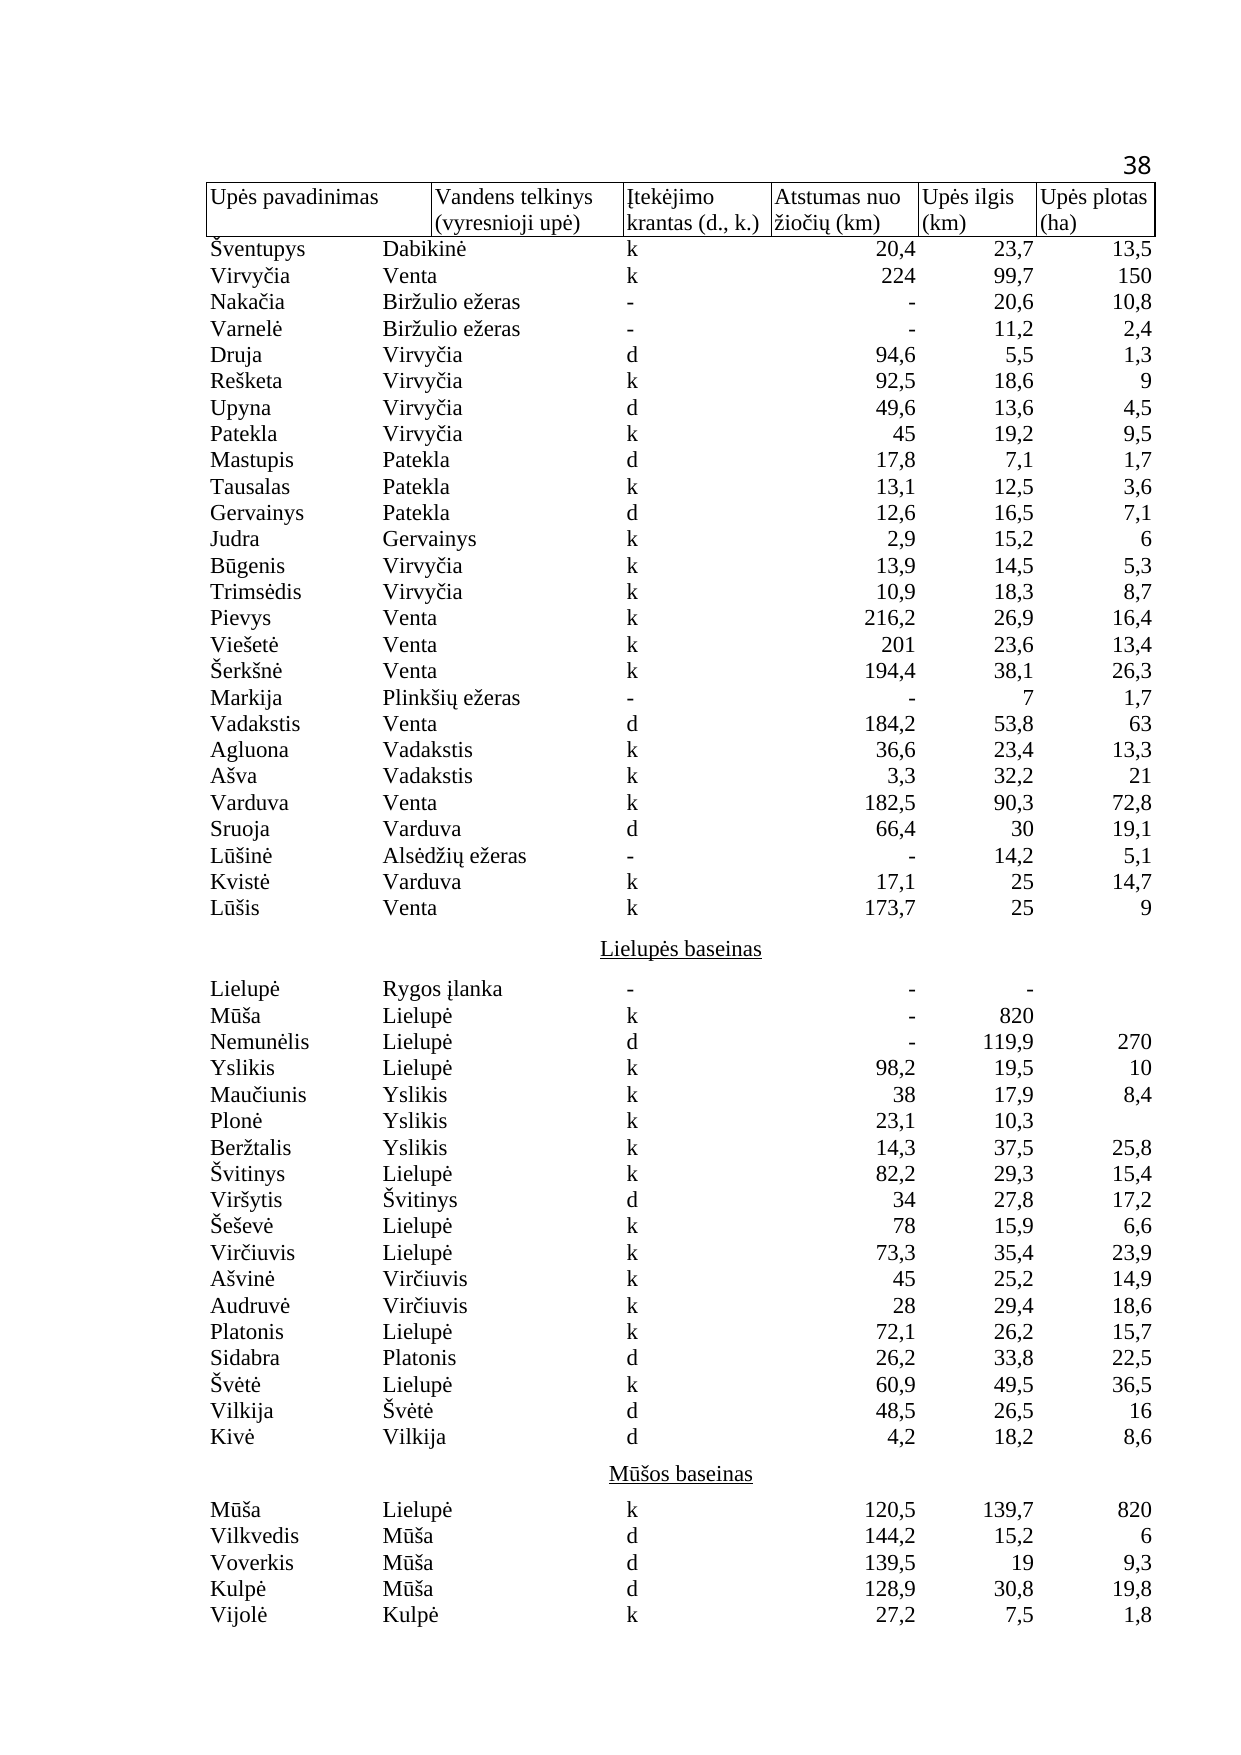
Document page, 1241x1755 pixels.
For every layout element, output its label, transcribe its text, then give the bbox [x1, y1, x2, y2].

table_cell 6 [1037, 1522, 1155, 1549]
table_header Upės ilgis (km) [919, 183, 1036, 236]
table_cell [1037, 975, 1155, 1002]
table_cell Virvyčia [379, 341, 623, 367]
table_cell 11,2 [919, 315, 1037, 341]
table_cell 28 [771, 1292, 919, 1318]
table_cell 216,2 [771, 605, 919, 631]
table_cell 13,6 [919, 394, 1037, 420]
table_cell k [623, 1601, 771, 1628]
table_cell Kulpė [207, 1575, 379, 1601]
table_cell 36,6 [771, 736, 919, 763]
table_cell k [623, 1265, 771, 1292]
table_cell Biržulio ežeras [379, 288, 623, 314]
table_cell - [623, 315, 771, 341]
table_cell 17,1 [771, 868, 919, 894]
table_cell 78 [771, 1213, 919, 1239]
table_cell d [623, 1424, 771, 1450]
table_cell 173,7 [771, 894, 919, 921]
table_cell k [623, 367, 771, 394]
table_cell Varduva [379, 815, 623, 842]
table_cell Gervainys [207, 499, 379, 525]
table_cell 25,2 [919, 1265, 1037, 1292]
table_cell 14,2 [919, 842, 1037, 868]
table_cell Virvyčia [207, 262, 379, 288]
table_cell 139,7 [919, 1496, 1037, 1522]
table_cell Šerkšnė [207, 657, 379, 683]
table_cell 23,7 [919, 237, 1037, 262]
table_cell 201 [771, 631, 919, 657]
table_cell k [623, 262, 771, 288]
table_cell Virvyčia [379, 420, 623, 446]
table_cell Vilkija [207, 1397, 379, 1423]
table_cell 19 [919, 1549, 1037, 1575]
table_cell Mūša [379, 1575, 623, 1601]
table_cell Mūša [379, 1549, 623, 1575]
table_cell 19,8 [1037, 1575, 1155, 1601]
table_cell Virvyčia [379, 578, 623, 604]
table_cell 35,4 [919, 1239, 1037, 1265]
table_cell Yslikis [207, 1055, 379, 1081]
table_cell 18,6 [919, 367, 1037, 394]
table_cell - [919, 975, 1037, 1002]
table_cell Patekla [379, 473, 623, 499]
table_cell 144,2 [771, 1522, 919, 1549]
table_cell Mastupis [207, 446, 379, 473]
table_cell 13,3 [1037, 736, 1155, 763]
table_cell Dabikinė [379, 237, 623, 262]
table_cell 270 [1037, 1028, 1155, 1054]
table_cell 92,5 [771, 367, 919, 394]
table_cell Venta [379, 605, 623, 631]
table_cell 8,4 [1037, 1081, 1155, 1107]
table_cell - [771, 1028, 919, 1054]
table_header Upės pavadinimas [207, 183, 431, 236]
table_cell 7,1 [1037, 499, 1155, 525]
table_cell Viršytis [207, 1186, 379, 1213]
table_cell 26,9 [919, 605, 1037, 631]
table_cell Būgenis [207, 552, 379, 578]
table_cell 38,1 [919, 657, 1037, 683]
table_cell Švitinys [379, 1186, 623, 1213]
table_cell Varduva [207, 789, 379, 815]
table_cell 15,4 [1037, 1160, 1155, 1186]
table_cell 14,7 [1037, 868, 1155, 894]
table_cell Mūša [207, 1002, 379, 1028]
table_cell 16 [1037, 1397, 1155, 1423]
table_cell k [623, 1002, 771, 1028]
table_cell k [623, 578, 771, 604]
table_cell k [623, 868, 771, 894]
table_cell k [623, 473, 771, 499]
table_cell Platonis [379, 1344, 623, 1371]
table_cell Lielupė [379, 1002, 623, 1028]
table_cell - [623, 975, 771, 1002]
table_cell Lielupė [379, 1239, 623, 1265]
table_cell d [623, 394, 771, 420]
table_cell 37,5 [919, 1134, 1037, 1160]
table_cell 30 [919, 815, 1037, 842]
table_cell k [623, 1292, 771, 1318]
table_cell Lielupės baseinas [207, 921, 1155, 975]
table_cell 1,7 [1037, 446, 1155, 473]
table_cell 120,5 [771, 1496, 919, 1522]
table_cell 90,3 [919, 789, 1037, 815]
table_cell 10,8 [1037, 288, 1155, 314]
table_cell k [623, 1318, 771, 1344]
table_cell 7 [919, 684, 1037, 710]
table_cell 4,5 [1037, 394, 1155, 420]
table_cell Nakačia [207, 288, 379, 314]
table_cell Kvistė [207, 868, 379, 894]
table_cell 16,4 [1037, 605, 1155, 631]
table_cell 10,9 [771, 578, 919, 604]
table_cell 8,7 [1037, 578, 1155, 604]
table_cell Virčiuvis [207, 1239, 379, 1265]
table_cell 66,4 [771, 815, 919, 842]
table_header Vandens telkinys (vyresnioji upė) [432, 183, 623, 236]
table_cell 15,7 [1037, 1318, 1155, 1344]
table_cell 5,1 [1037, 842, 1155, 868]
table_cell 5,3 [1037, 552, 1155, 578]
table_cell Gervainys [379, 525, 623, 552]
table_cell 26,3 [1037, 657, 1155, 683]
table_cell 36,5 [1037, 1371, 1155, 1397]
table_cell 25 [919, 894, 1037, 921]
table_cell Varduva [379, 868, 623, 894]
table_cell 3,3 [771, 763, 919, 789]
table_cell k [623, 525, 771, 552]
table_cell Tausalas [207, 473, 379, 499]
table_cell 224 [771, 262, 919, 288]
table_cell 49,6 [771, 394, 919, 420]
table_cell - [771, 684, 919, 710]
table_cell d [623, 1397, 771, 1423]
table_cell Lūšis [207, 894, 379, 921]
table_cell 13,9 [771, 552, 919, 578]
table_cell k [623, 1107, 771, 1133]
table_cell k [623, 1055, 771, 1081]
table_cell k [623, 631, 771, 657]
table_cell 14,9 [1037, 1265, 1155, 1292]
table_cell Lielupė [379, 1371, 623, 1397]
table_cell 9 [1037, 894, 1155, 921]
table_cell 9 [1037, 367, 1155, 394]
table_cell Šeševė [207, 1213, 379, 1239]
table_cell Patekla [379, 446, 623, 473]
table_cell d [623, 1575, 771, 1601]
table_cell Nemunėlis [207, 1028, 379, 1054]
table_cell Virvyčia [379, 552, 623, 578]
table_cell k [623, 420, 771, 446]
table_cell 150 [1037, 262, 1155, 288]
table_cell 48,5 [771, 1397, 919, 1423]
table_cell Švitinys [207, 1160, 379, 1186]
table_cell k [623, 237, 771, 262]
table_cell - [623, 684, 771, 710]
table_cell 2,4 [1037, 315, 1155, 341]
table_cell Lielupė [379, 1055, 623, 1081]
table_cell - [771, 1002, 919, 1028]
table_cell - [623, 842, 771, 868]
table_cell Viešetė [207, 631, 379, 657]
table_cell 73,3 [771, 1239, 919, 1265]
table_cell 63 [1037, 710, 1155, 736]
table_cell Kulpė [379, 1601, 623, 1628]
table_cell - [771, 315, 919, 341]
table_cell Trimsėdis [207, 578, 379, 604]
table_cell 194,4 [771, 657, 919, 683]
table_cell 14,5 [919, 552, 1037, 578]
table_cell 10 [1037, 1055, 1155, 1081]
table_cell Vadakstis [207, 710, 379, 736]
table_cell 26,2 [771, 1344, 919, 1371]
table_cell 119,9 [919, 1028, 1037, 1054]
table_cell 20,4 [771, 237, 919, 262]
table_cell 16,5 [919, 499, 1037, 525]
table_cell Varnelė [207, 315, 379, 341]
table_cell Yslikis [379, 1134, 623, 1160]
table_cell 26,5 [919, 1397, 1037, 1423]
table_cell 13,5 [1037, 237, 1155, 262]
table_cell Venta [379, 657, 623, 683]
table_cell - [771, 288, 919, 314]
table_cell k [623, 657, 771, 683]
table_cell [1037, 1002, 1155, 1028]
table_cell d [623, 710, 771, 736]
table_cell Plinkšių ežeras [379, 684, 623, 710]
table_cell Yslikis [379, 1081, 623, 1107]
table_cell 53,8 [919, 710, 1037, 736]
table_cell 82,2 [771, 1160, 919, 1186]
table_cell 30,8 [919, 1575, 1037, 1601]
table_cell 15,2 [919, 1522, 1037, 1549]
table_cell Lielupė [379, 1213, 623, 1239]
table_cell Venta [379, 631, 623, 657]
table_cell d [623, 446, 771, 473]
table_cell 23,4 [919, 736, 1037, 763]
table_cell 99,7 [919, 262, 1037, 288]
table_cell Vadakstis [379, 763, 623, 789]
table_cell 45 [771, 1265, 919, 1292]
table_cell 32,2 [919, 763, 1037, 789]
table_cell k [623, 605, 771, 631]
table_cell Alsėdžių ežeras [379, 842, 623, 868]
table_cell k [623, 1371, 771, 1397]
table_cell Lielupė [379, 1160, 623, 1186]
table_cell 1,7 [1037, 684, 1155, 710]
table_cell d [623, 499, 771, 525]
table_cell Virčiuvis [379, 1265, 623, 1292]
table_cell 38 [771, 1081, 919, 1107]
table_cell 820 [1037, 1496, 1155, 1522]
table_cell 7,5 [919, 1601, 1037, 1628]
table_cell Judra [207, 525, 379, 552]
table_cell Maučiunis [207, 1081, 379, 1107]
table_cell d [623, 1028, 771, 1054]
table_cell k [623, 1213, 771, 1239]
table_cell 19,5 [919, 1055, 1037, 1081]
table_cell 820 [919, 1002, 1037, 1028]
table_cell Venta [379, 710, 623, 736]
table_cell Plonė [207, 1107, 379, 1133]
table_cell Platonis [207, 1318, 379, 1344]
table_cell - [771, 975, 919, 1002]
table_cell Voverkis [207, 1549, 379, 1575]
table_cell 10,3 [919, 1107, 1037, 1133]
table_cell d [623, 1344, 771, 1371]
table_cell 13,1 [771, 473, 919, 499]
table_cell Švėtė [207, 1371, 379, 1397]
table_cell 12,5 [919, 473, 1037, 499]
table_cell 7,1 [919, 446, 1037, 473]
table_cell Šventupys [207, 237, 379, 262]
table_cell Agluona [207, 736, 379, 763]
table_cell Lielupė [379, 1028, 623, 1054]
table_cell 26,2 [919, 1318, 1037, 1344]
table_cell Lielupė [379, 1496, 623, 1522]
table_cell 72,1 [771, 1318, 919, 1344]
table_cell 9,3 [1037, 1549, 1155, 1575]
table_cell [1037, 1107, 1155, 1133]
table_cell Mūša [207, 1496, 379, 1522]
table_cell 139,5 [771, 1549, 919, 1575]
table_cell d [623, 1522, 771, 1549]
table_cell 15,2 [919, 525, 1037, 552]
table_cell k [623, 1134, 771, 1160]
table_cell Sruoja [207, 815, 379, 842]
table_cell Upyna [207, 394, 379, 420]
table_cell 23,6 [919, 631, 1037, 657]
table_cell 12,6 [771, 499, 919, 525]
table_cell k [623, 736, 771, 763]
table_cell k [623, 1081, 771, 1107]
table_cell Lielupė [207, 975, 379, 1002]
table_cell 184,2 [771, 710, 919, 736]
table_cell Venta [379, 894, 623, 921]
table_cell 72,8 [1037, 789, 1155, 815]
table_cell Markija [207, 684, 379, 710]
table_cell Beržtalis [207, 1134, 379, 1160]
table_cell Lielupė [379, 1318, 623, 1344]
table_cell Sidabra [207, 1344, 379, 1371]
table_cell 6 [1037, 525, 1155, 552]
table_cell Venta [379, 789, 623, 815]
table_cell 1,8 [1037, 1601, 1155, 1628]
table_cell Yslikis [379, 1107, 623, 1133]
table_cell Vadakstis [379, 736, 623, 763]
table_cell Patekla [379, 499, 623, 525]
table_cell Virčiuvis [379, 1292, 623, 1318]
table_cell Ašvinė [207, 1265, 379, 1292]
table_cell 98,2 [771, 1055, 919, 1081]
table_cell 19,1 [1037, 815, 1155, 842]
table_cell 13,4 [1037, 631, 1155, 657]
table_header Atstumas nuo žiočių (km) [772, 183, 918, 236]
table_cell 25,8 [1037, 1134, 1155, 1160]
table_cell k [623, 789, 771, 815]
table_cell 25 [919, 868, 1037, 894]
table_cell Rygos įlanka [379, 975, 623, 1002]
table_cell Druja [207, 341, 379, 367]
table_header Įtekėjimo krantas (d., k.) [624, 183, 771, 236]
table_cell Švėtė [379, 1397, 623, 1423]
table_cell 18,6 [1037, 1292, 1155, 1318]
table_cell d [623, 815, 771, 842]
table_cell Virvyčia [379, 394, 623, 420]
table_cell 2,9 [771, 525, 919, 552]
table_cell 29,3 [919, 1160, 1037, 1186]
table_cell 1,3 [1037, 341, 1155, 367]
table_cell 19,2 [919, 420, 1037, 446]
table_cell 18,2 [919, 1424, 1037, 1450]
table_cell Lūšinė [207, 842, 379, 868]
table_cell 8,6 [1037, 1424, 1155, 1450]
table_cell Vijolė [207, 1601, 379, 1628]
table_cell 23,9 [1037, 1239, 1155, 1265]
table_cell 9,5 [1037, 420, 1155, 446]
table_cell k [623, 894, 771, 921]
table_cell Kivė [207, 1424, 379, 1450]
table_cell 6,6 [1037, 1213, 1155, 1239]
table_cell 22,5 [1037, 1344, 1155, 1371]
table_cell 20,6 [919, 288, 1037, 314]
table_cell d [623, 341, 771, 367]
table_header Upės plotas (ha) [1037, 183, 1154, 236]
table_cell 128,9 [771, 1575, 919, 1601]
table_cell 49,5 [919, 1371, 1037, 1397]
table_cell Vilkija [379, 1424, 623, 1450]
table_cell 14,3 [771, 1134, 919, 1160]
table_cell 3,6 [1037, 473, 1155, 499]
table_cell d [623, 1186, 771, 1213]
table_cell 182,5 [771, 789, 919, 815]
table_cell 27,2 [771, 1601, 919, 1628]
table_cell 60,9 [771, 1371, 919, 1397]
table_cell 27,8 [919, 1186, 1037, 1213]
table_cell Mūšos baseinas [207, 1450, 1155, 1496]
table_cell d [623, 1549, 771, 1575]
table_cell Mūša [379, 1522, 623, 1549]
table_cell Rešketa [207, 367, 379, 394]
table_cell k [623, 552, 771, 578]
table_cell k [623, 1496, 771, 1522]
table_cell Patekla [207, 420, 379, 446]
table_cell Venta [379, 262, 623, 288]
table_cell Vilkvedis [207, 1522, 379, 1549]
table_cell 15,9 [919, 1213, 1037, 1239]
table_cell 21 [1037, 763, 1155, 789]
table_cell Ašva [207, 763, 379, 789]
table_cell 17,9 [919, 1081, 1037, 1107]
table_cell Audruvė [207, 1292, 379, 1318]
table_cell 17,2 [1037, 1186, 1155, 1213]
table_cell 17,8 [771, 446, 919, 473]
table_cell 33,8 [919, 1344, 1037, 1371]
table_cell Virvyčia [379, 367, 623, 394]
table_cell 5,5 [919, 341, 1037, 367]
table_cell Biržulio ežeras [379, 315, 623, 341]
table_cell 23,1 [771, 1107, 919, 1133]
table_cell 94,6 [771, 341, 919, 367]
table_cell Pievys [207, 605, 379, 631]
table_cell 18,3 [919, 578, 1037, 604]
table_cell k [623, 1160, 771, 1186]
table_cell - [623, 288, 771, 314]
table_cell k [623, 763, 771, 789]
table_cell 4,2 [771, 1424, 919, 1450]
table_cell 29,4 [919, 1292, 1037, 1318]
table_cell 34 [771, 1186, 919, 1213]
table_cell 45 [771, 420, 919, 446]
table_cell - [771, 842, 919, 868]
table_cell k [623, 1239, 771, 1265]
